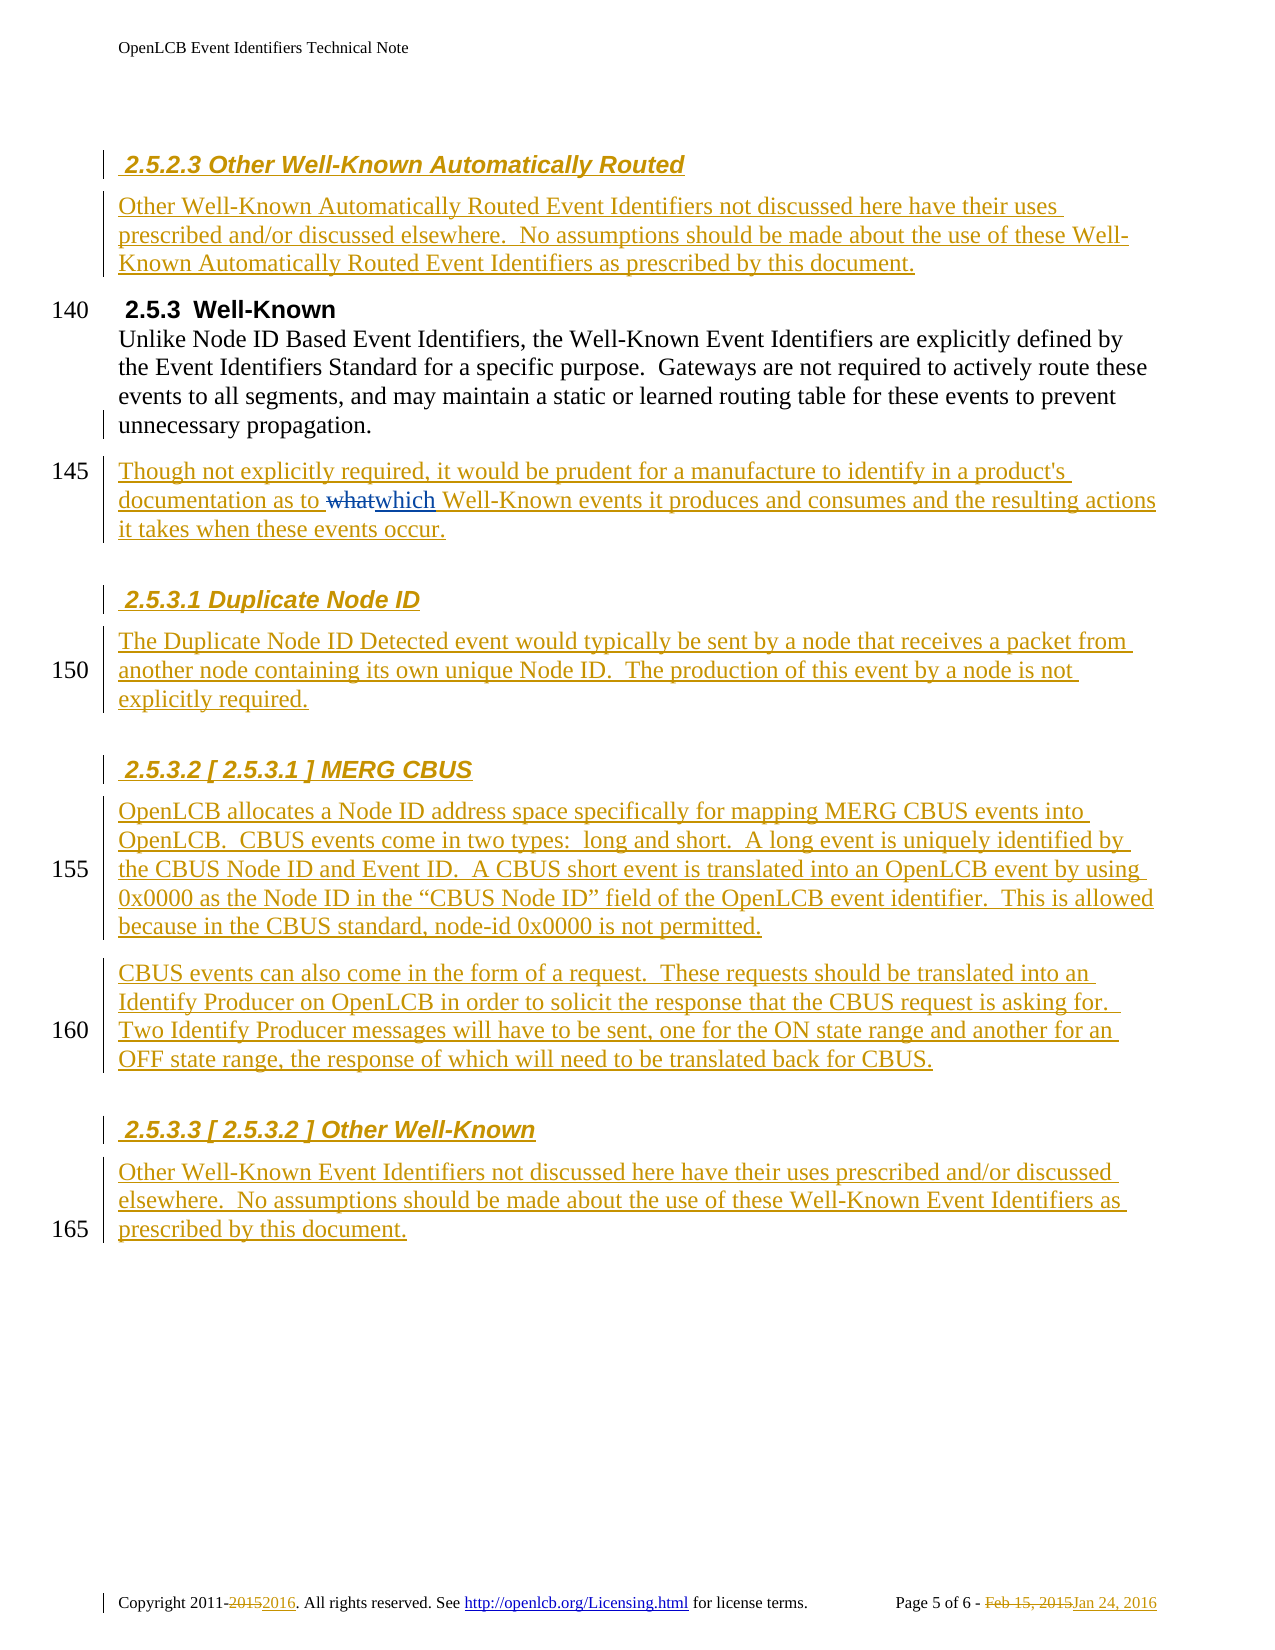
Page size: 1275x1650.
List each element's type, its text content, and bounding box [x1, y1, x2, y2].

text Other Well-Known Event Identifiers not discussed here have their uses prescribed and/or discussed elsewhere. No assumptions should be made about the use of these Well-Known Event Identifiers as prescribed by this document. [118, 1157, 1157, 1243]
subtitle Well-Known [118, 295, 1157, 324]
text Unlike Node ID Based Event Identifiers, the Well-Known Event Identifiers are explicitly defined by the Event Identifiers Standard for a specific purpose. Gateways are not required to actively route these events to all segments, and may maintain a static or learned routing table for these events to prevent unnecessary propagation. [118, 324, 1157, 439]
text Other Well-Known Automatically Routed Event Identifiers not discussed here have their uses prescribed and/or discussed elsewhere. No assumptions should be made about the use of these Well-Known Automatically Routed Event Identifiers as prescribed by this document. [118, 191, 1157, 277]
text OpenLCB allocates a Node ID address space specifically for mapping MERG CBUS events into OpenLCB. CBUS events come in two types: long and short. A long event is uniquely identified by the CBUS Node ID and Event ID. A CBUS short event is translated into an OpenLCB event by using 0x0000 as the Node ID in the “CBUS Node ID” field of the OpenLCB event identifier. This is allowed because in the CBUS standard, node-id 0x0000 is not permitted. [118, 796, 1157, 940]
subtitle Other Well-Known [118, 1116, 1157, 1144]
text Though not explicitly required, it would be prudent for a manufacture to identify in a product's documentation as to which Well-Known events it produces and consumes and the resulting actions it takes when these events occur. [118, 456, 1157, 543]
text CBUS events can also come in the form of a request. These requests should be translated into an Identify Producer on OpenLCB in order to solicit the response that the CBUS request is asking for. Two Identify Producer messages will have to be sent, one for the ON state range and another for an OFF state range, the response of which will need to be translated back for CBUS. [118, 958, 1157, 1073]
subtitle MERG CBUS [118, 755, 1157, 784]
text The Duplicate Node ID Detected event would typically be sent by a node that receives a packet from another node containing its own unique Node ID. The production of this event by a node is not explicitly required. [118, 626, 1157, 713]
subtitle Duplicate Node ID [118, 585, 1157, 614]
subtitle Other Well-Known Automatically Routed [118, 150, 1157, 178]
